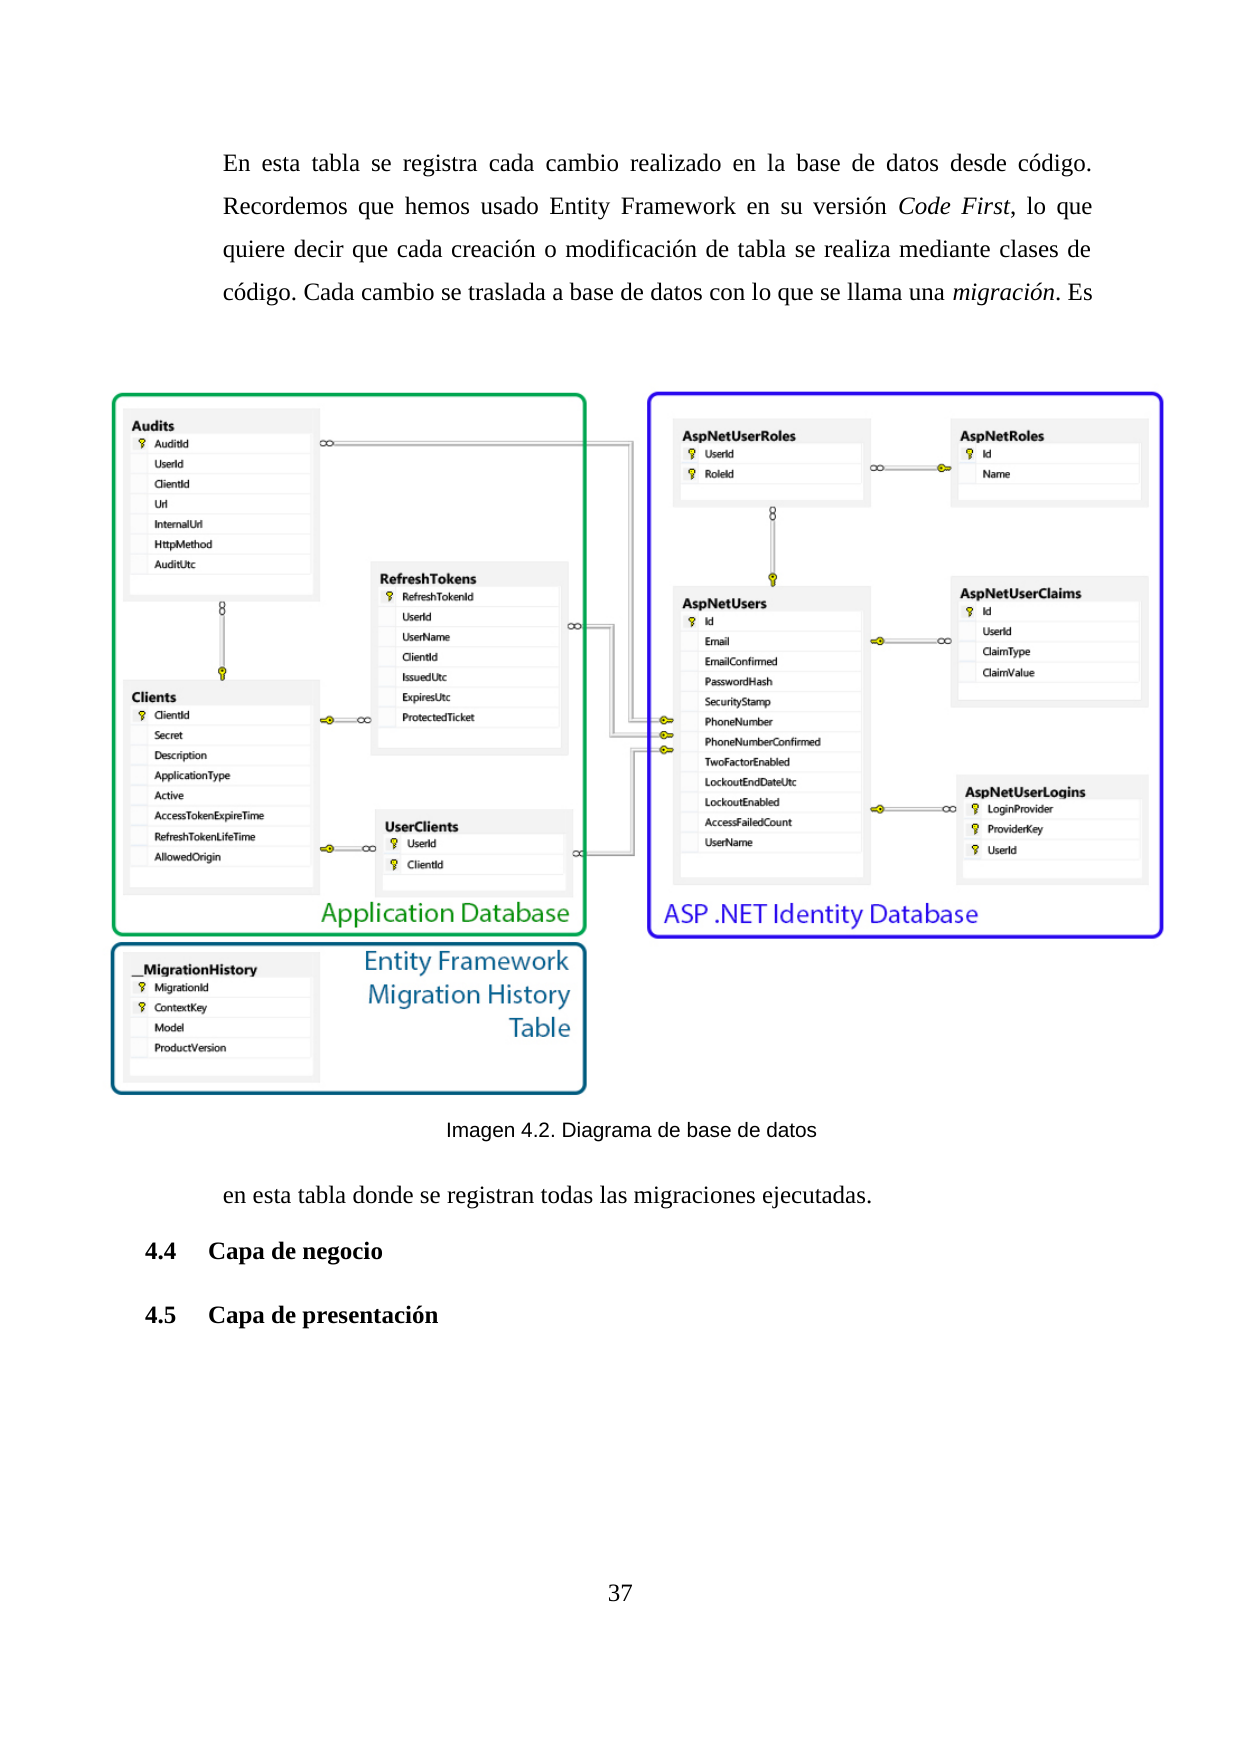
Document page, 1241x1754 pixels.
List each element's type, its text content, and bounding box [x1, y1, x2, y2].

subtitle [85, 1141, 1178, 1151]
list En esta tabla se registra cada cambio realizado en la base de datos desde código. Recordemos que hemos usado Entity Framework en su versión Code First, lo que quiere decir que cada creación o modificación de tabla se realiza mediante clases de código. Cada cambio se traslada a base de datos con lo que se llama una migración. Es [185, 148, 1093, 375]
subtitle Capa de presentación [139, 1300, 1093, 1329]
list en esta tabla donde se registran todas las migraciones ejecutadas. [185, 1151, 1093, 1209]
subtitle Capa de negocio [139, 1236, 1093, 1265]
picture [85, 375, 1178, 1114]
list Imagen 4.2. Diagrama de base de datos [85, 1114, 1178, 1141]
